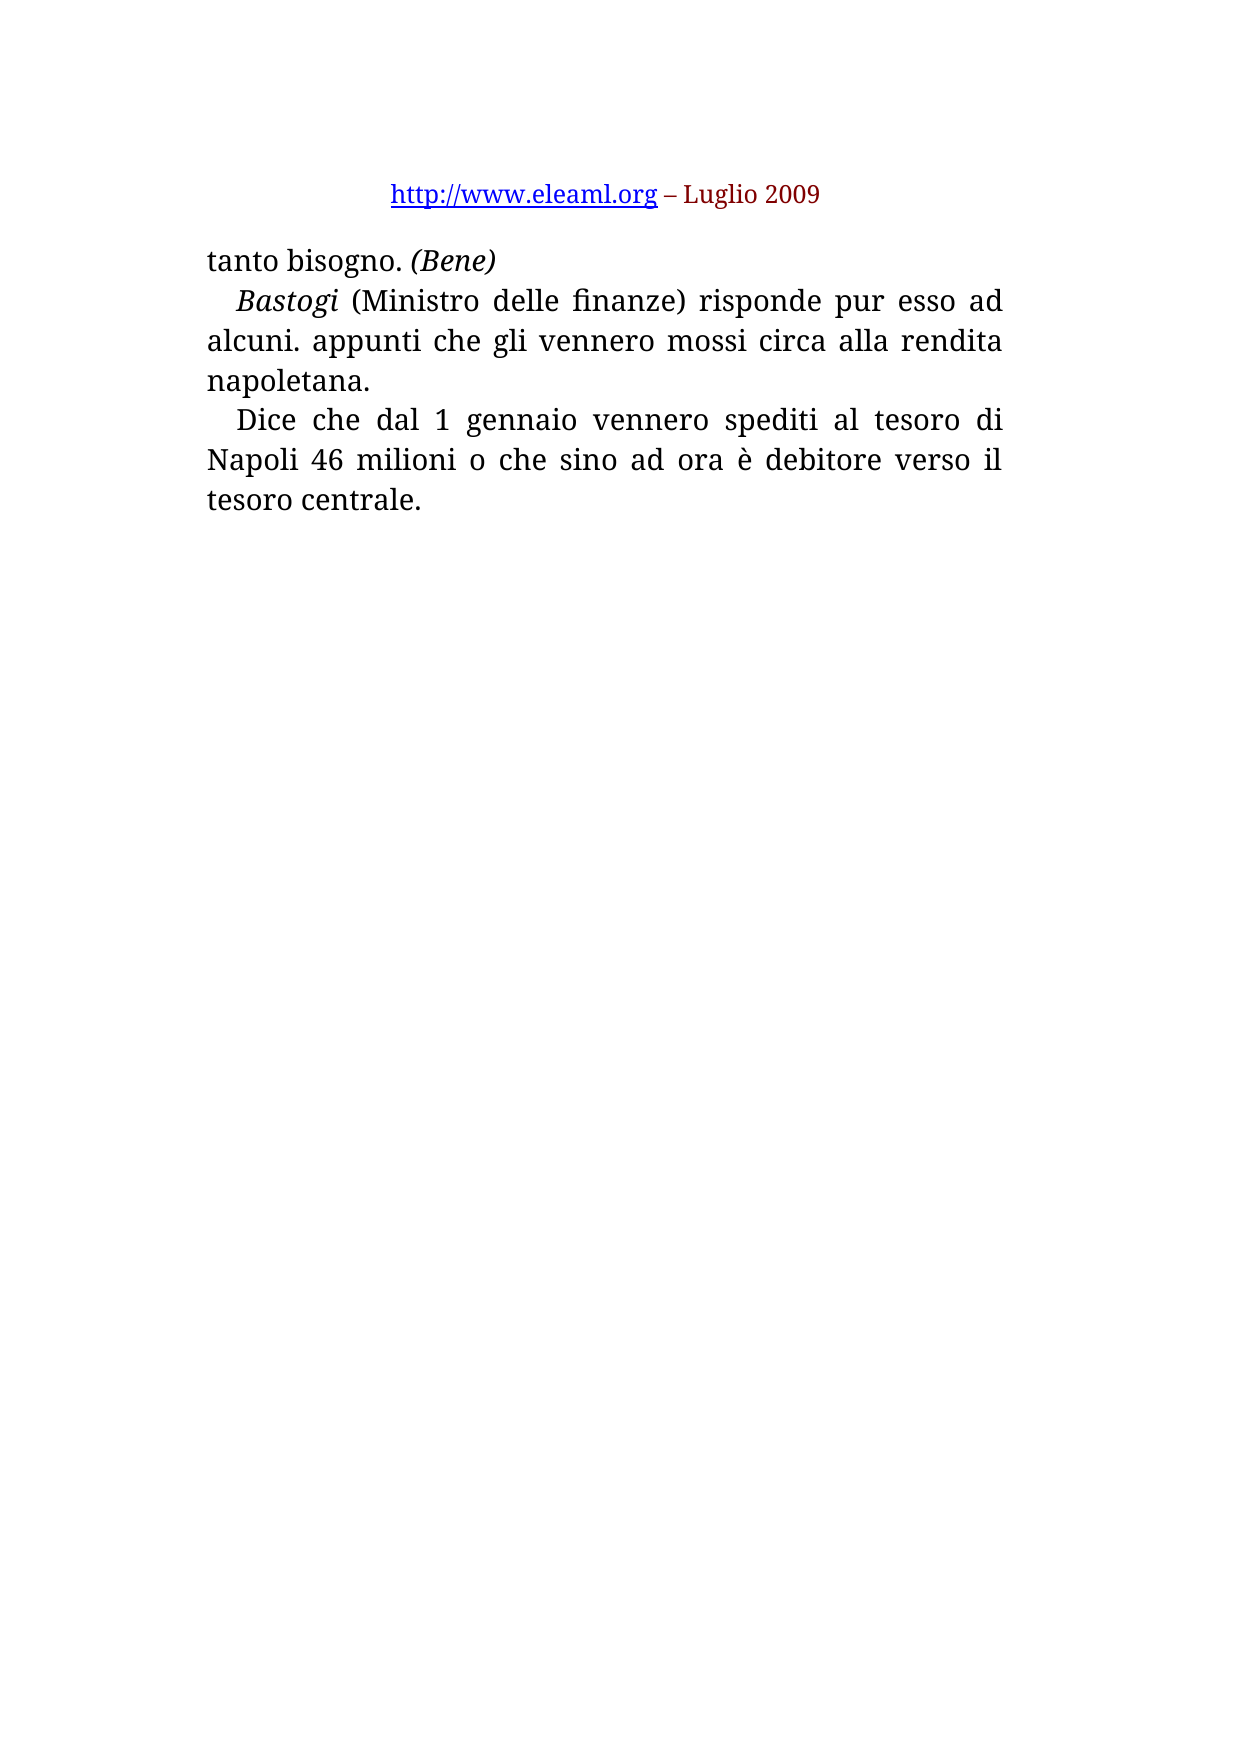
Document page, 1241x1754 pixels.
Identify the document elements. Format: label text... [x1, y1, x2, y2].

text tanto bisogno. (Bene) [207, 241, 1004, 280]
text Dice che dal 1 gennaio vennero spediti al tesoro di Napoli 46 milioni o che sino ad ora è debitore verso il tesoro centrale. [207, 399, 1004, 518]
text Bastogi (Ministro delle finanze) risponde pur esso ad alcuni. appunti che gli vennero mossi circa alla rendita napoletana. [207, 280, 1004, 399]
